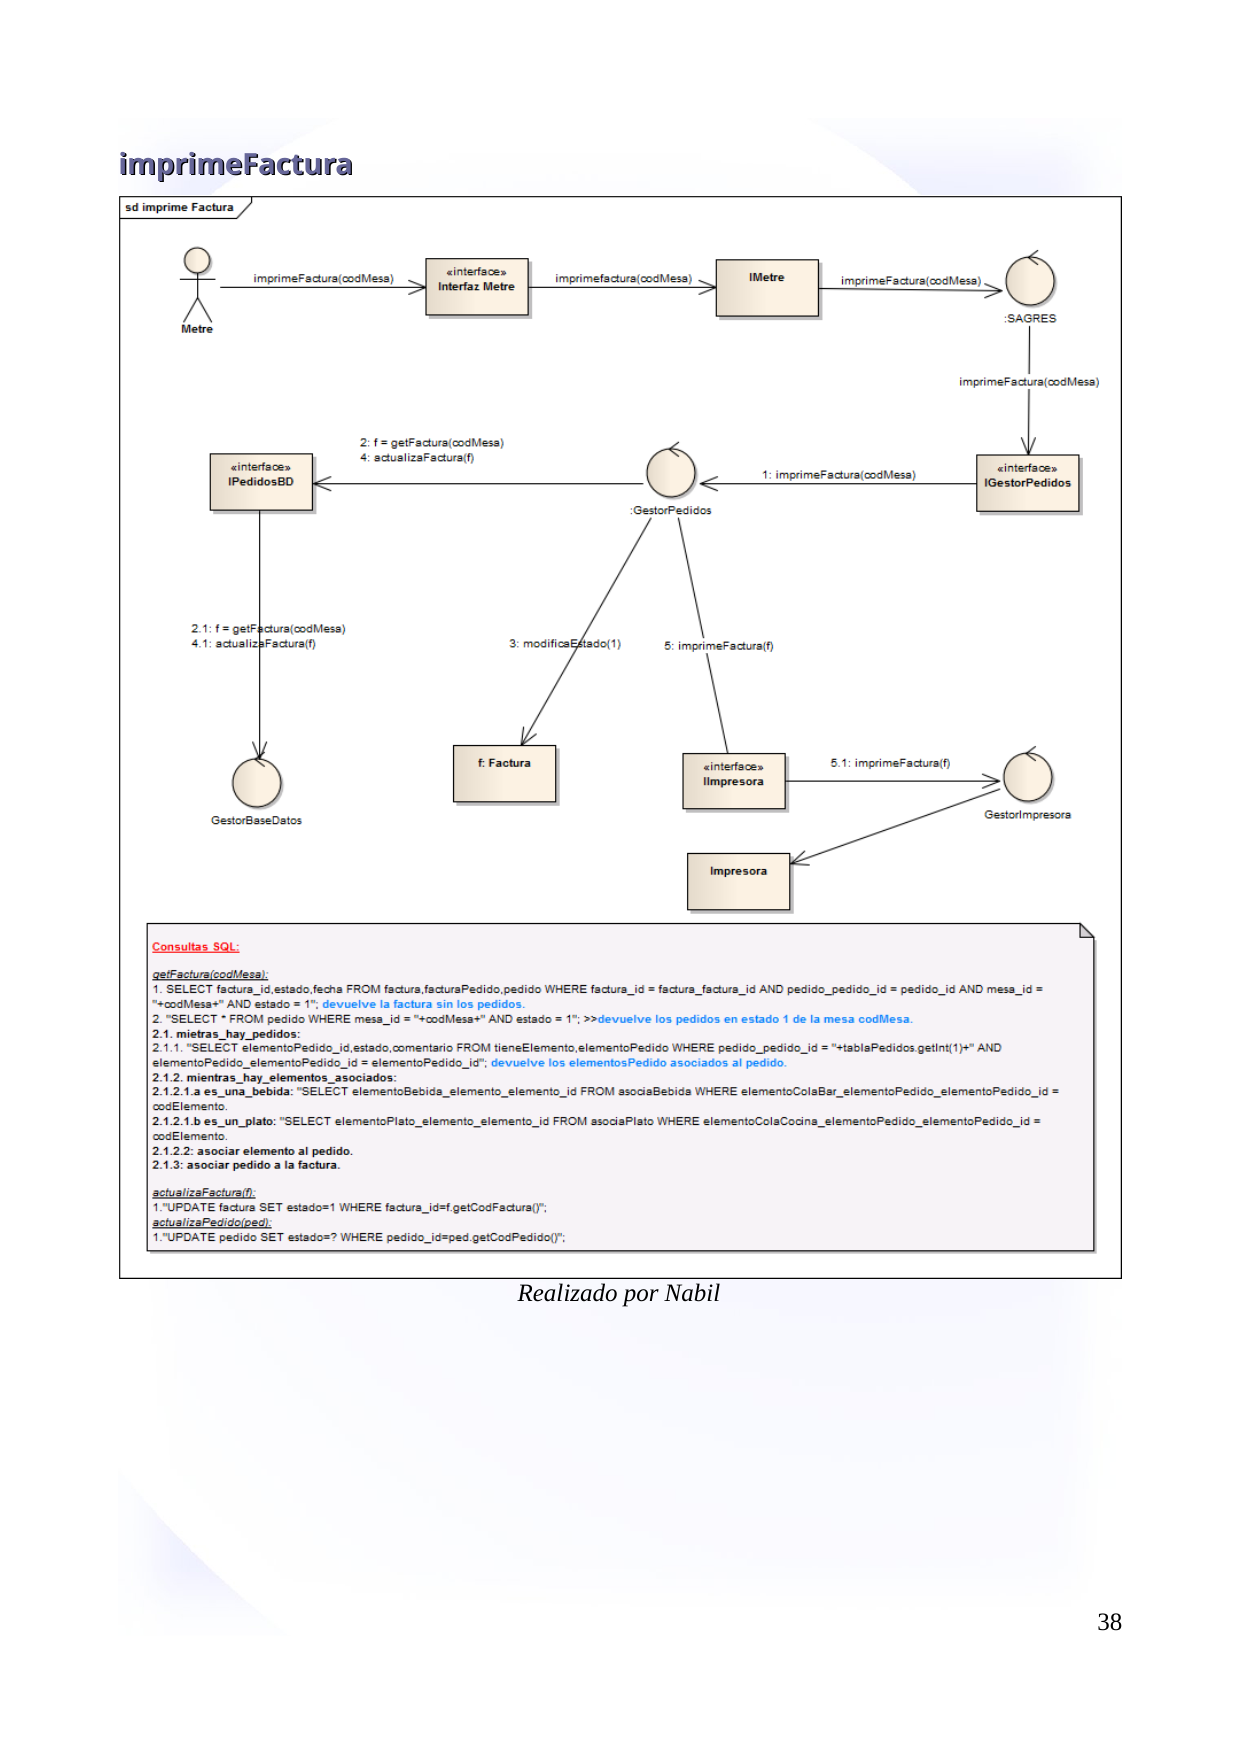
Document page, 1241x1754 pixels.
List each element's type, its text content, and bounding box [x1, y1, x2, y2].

picture [118, 118, 1122, 143]
subtitle imprimeFactura [118, 143, 1122, 183]
picture [118, 183, 1122, 1279]
picture [118, 1307, 1122, 1636]
text Realizado por Nabil [118, 1279, 1122, 1307]
